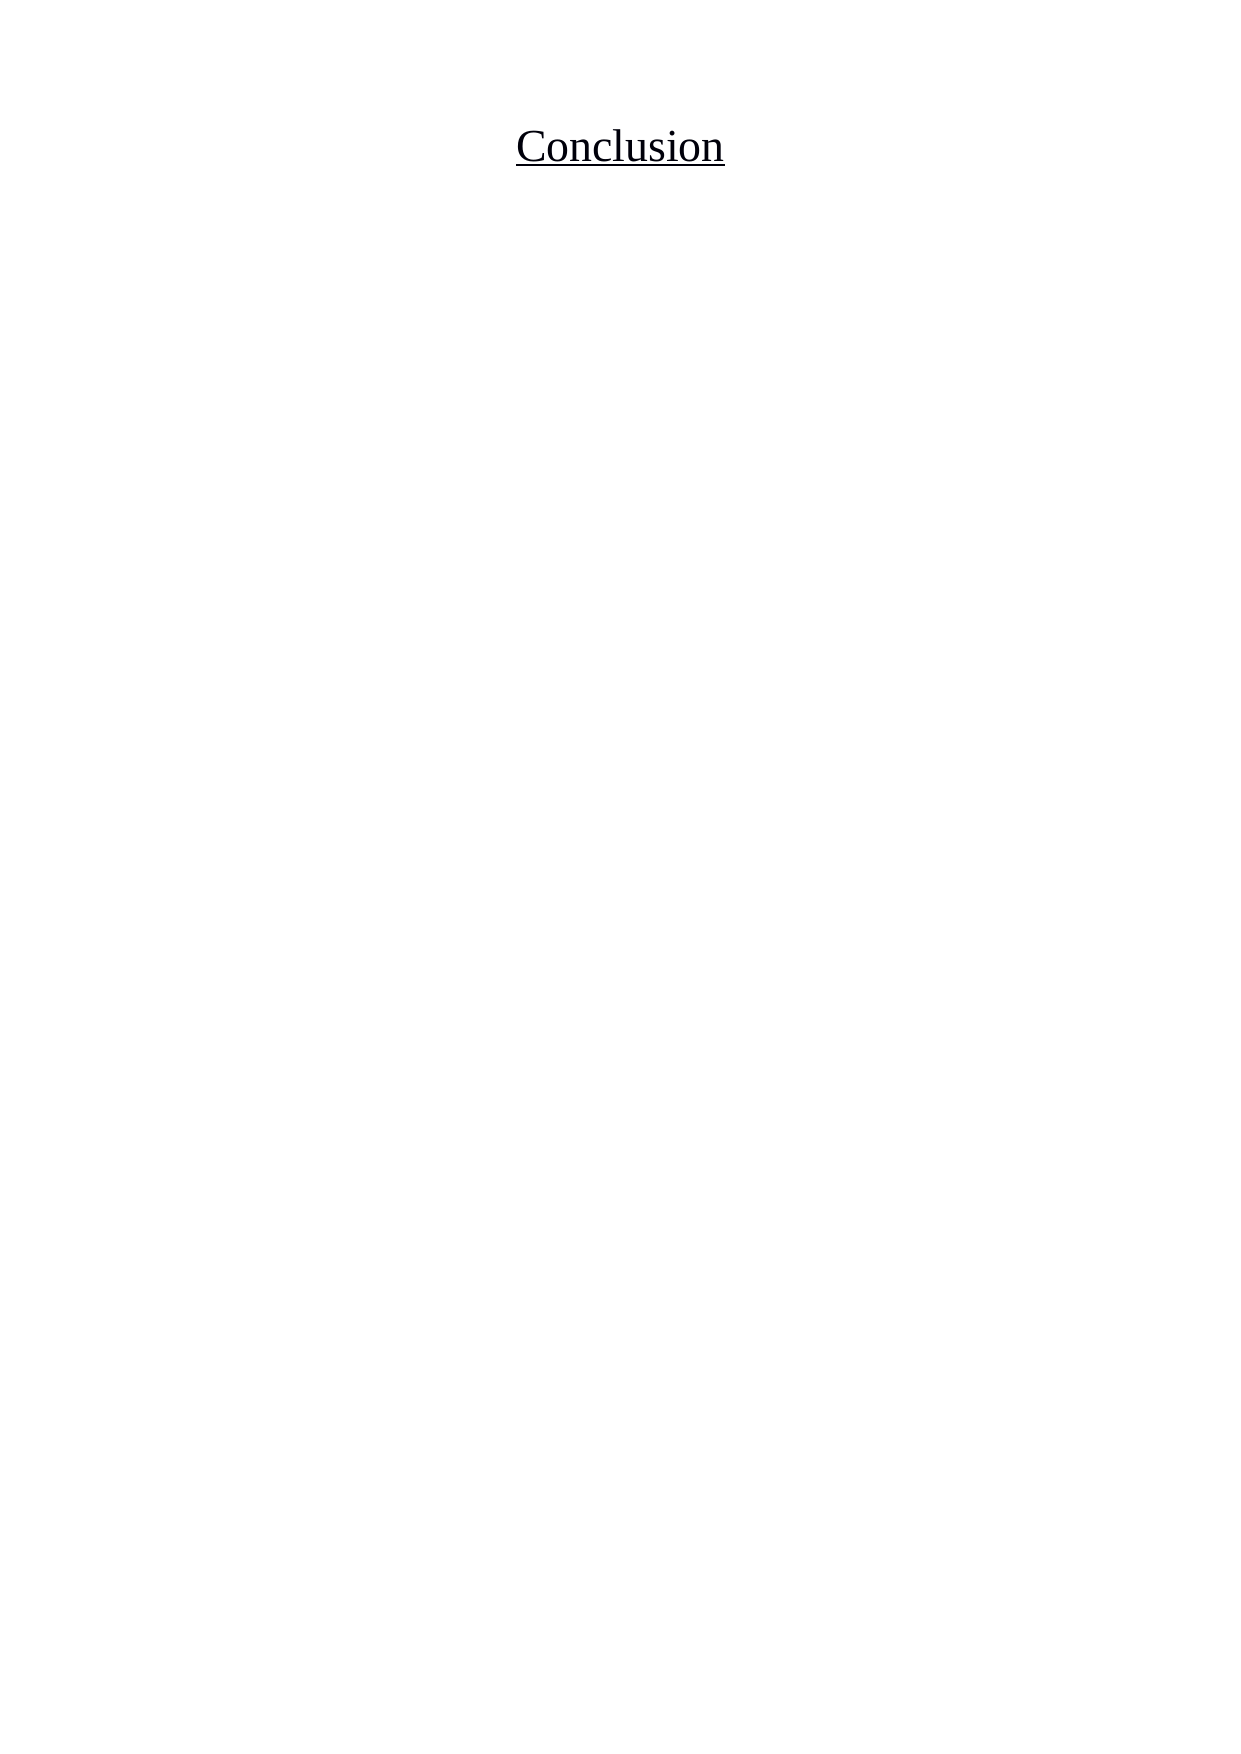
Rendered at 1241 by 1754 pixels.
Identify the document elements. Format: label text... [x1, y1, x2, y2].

text Conclusion [118, 118, 1122, 171]
